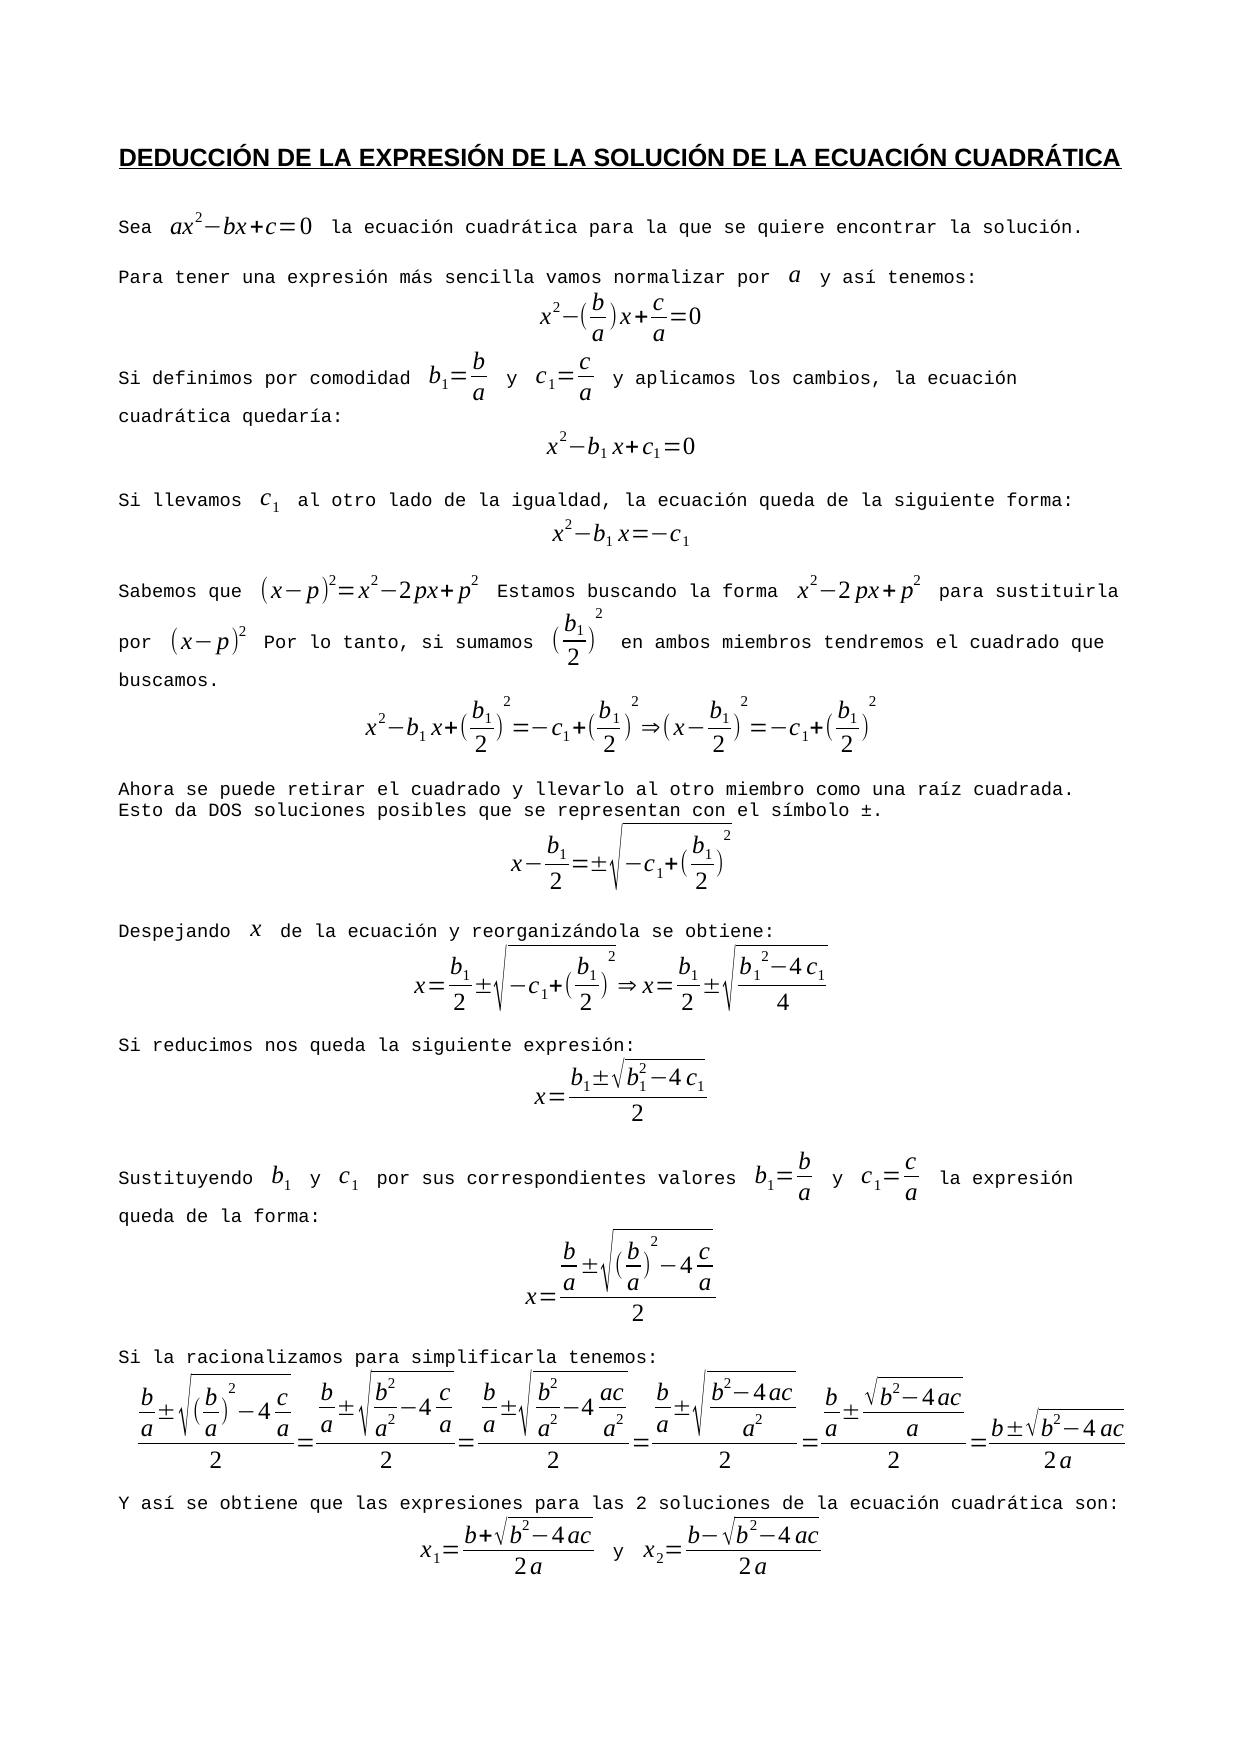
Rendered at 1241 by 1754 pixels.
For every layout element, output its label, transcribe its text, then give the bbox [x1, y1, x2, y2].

text Sabemos queEstamos buscando la formapara sustituirla porPor lo tanto, si sumamosen ambos miembros tendremos el cuadrado que buscamos. [118, 571, 1122, 692]
text Despejandode la ecuación y reorganizándola se obtiene: [118, 915, 1122, 943]
text Ahora se puede retirar el cuadrado y llevarlo al otro miembro como una raíz cuadrada. Esto da DOS soluciones posibles que se representan con el símbolo ±. [118, 779, 1122, 822]
text Si reducimos nos queda la siguiente expresión: [118, 1036, 1122, 1057]
title DEDUCCIÓN DE LA EXPRESIÓN DE LA SOLUCIÓN DE LA ECUACIÓN CUADRÁTICA [118, 143, 1122, 168]
text Seala ecuación cuadrática para la que se quiere encontrar la solución. [118, 208, 1122, 239]
text y [118, 1515, 1122, 1580]
text Si definimos por comodidadyy aplicamos los cambios, la ecuación cuadrática quedaría: [118, 348, 1122, 428]
text Para tener una expresión más sencilla vamos normalizar pory así tenemos: [118, 261, 1122, 289]
text Sustituyendoypor sus correspondientes valoresyla expresión queda de la forma: [118, 1148, 1122, 1228]
text Y así se obtiene que las expresiones para las 2 soluciones de la ecuación cuadrática son: [118, 1494, 1122, 1515]
text Si la racionalizamos para simplificarla tenemos: [118, 1348, 1122, 1369]
text Si llevamosal otro lado de la igualdad, la ecuación queda de la siguiente forma: [118, 484, 1122, 515]
